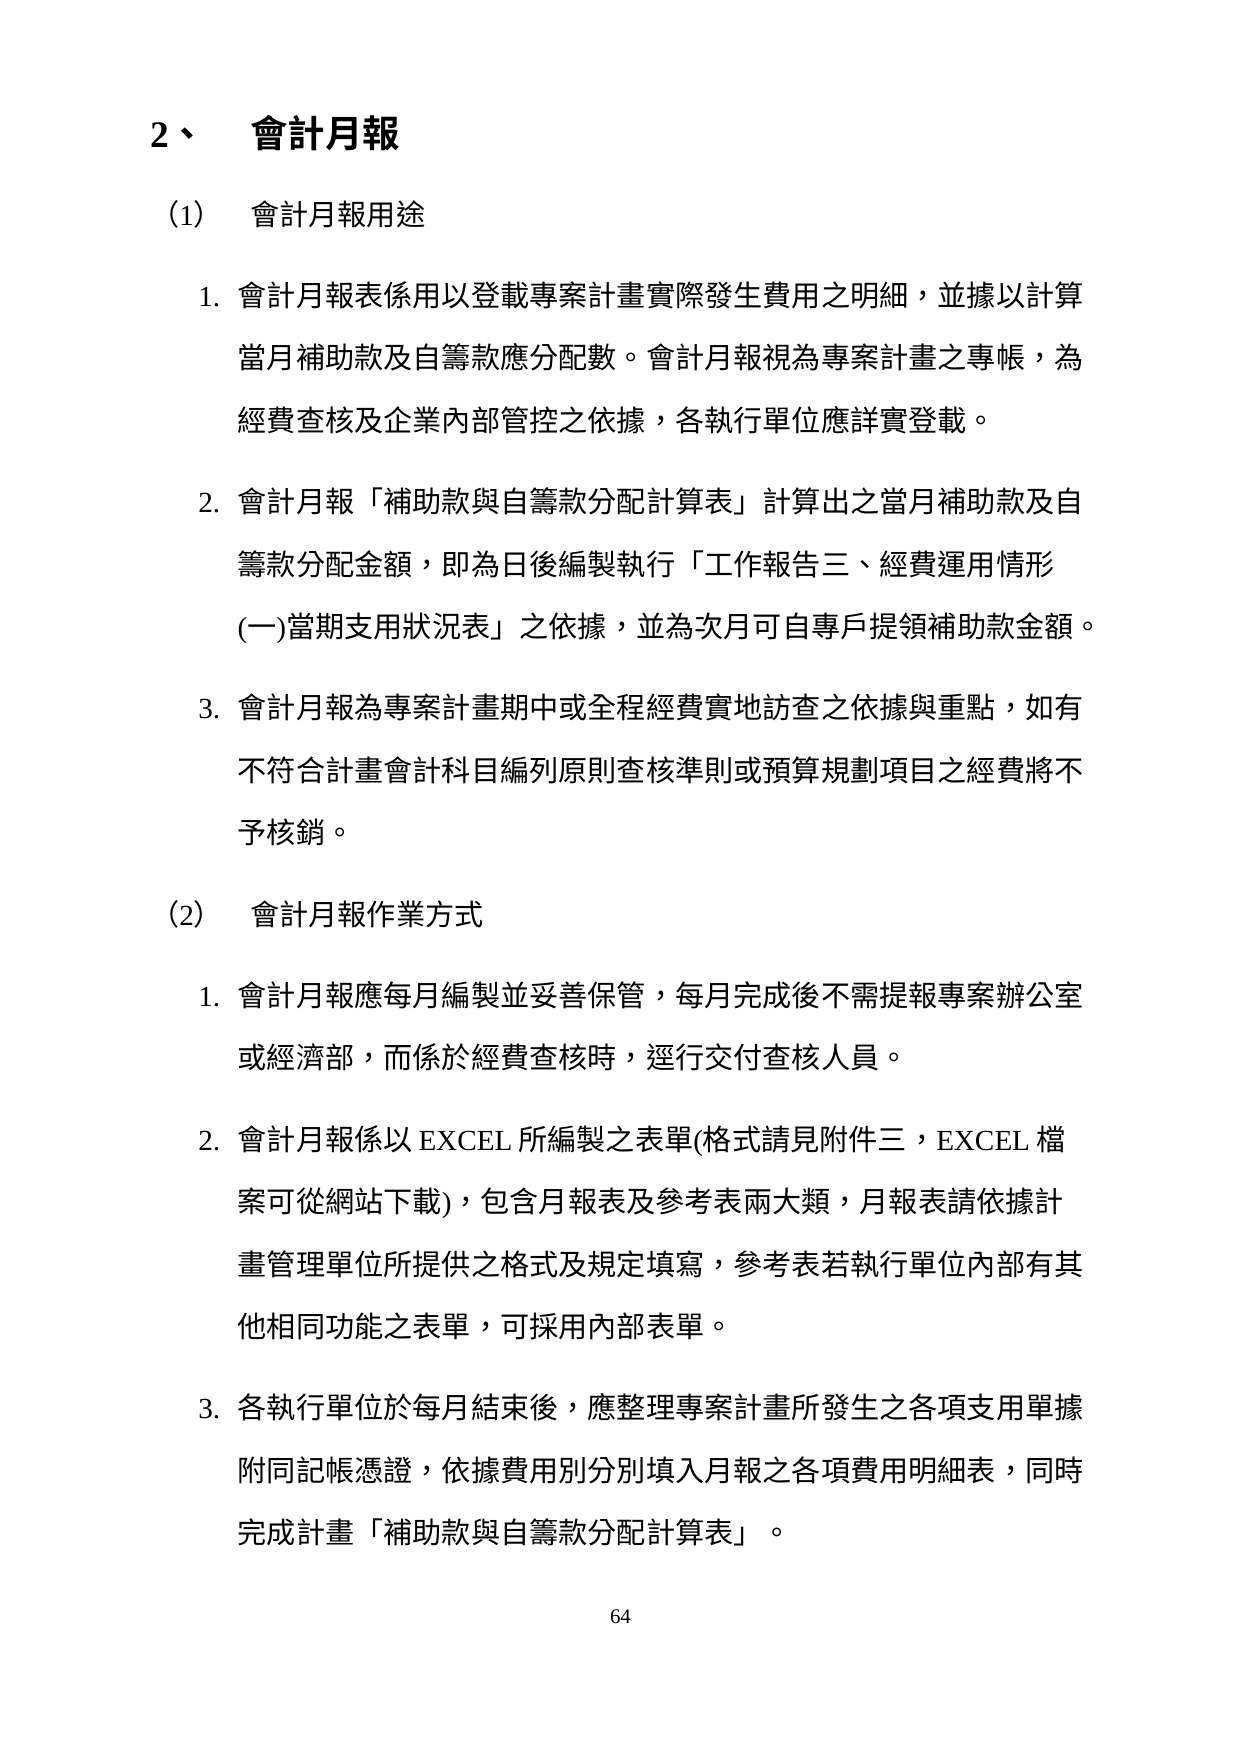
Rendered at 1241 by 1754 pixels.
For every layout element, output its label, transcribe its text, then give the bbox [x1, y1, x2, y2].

list 會計月報為專案計畫期中或全程經費實地訪查之依據與重點，如有不符合計畫會計科目編列原則查核準則或預算規劃項目之經費將不予核銷。 [198, 664, 1090, 852]
list 會計月報係以EXCEL所編製之表單(格式請見附件三，EXCEL檔案可從網站下載)，包含月報表及參考表兩大類，月報表請依據計畫管理單位所提供之格式及規定填寫，參考表若執行單位內部有其他相同功能之表單，可採用內部表單。 [198, 1096, 1090, 1346]
subtitle 會計月報 [150, 89, 1090, 152]
list 會計月報「補助款與自籌款分配計算表」計算出之當月補助款及自籌款分配金額，即為日後編製執行「工作報告三、經費運用情形(一)當期支用狀況表」之依據，並為次月可自專戶提領補助款金額。 [198, 458, 1090, 646]
list 會計月報應每月編製並妥善保管，每月完成後不需提報專案辦公室或經濟部，而係於經費查核時，逕行交付查核人員。 [198, 952, 1090, 1077]
list 各執行單位於每月結束後，應整理專案計畫所發生之各項支用單據附同記帳憑證，依據費用別分別填入月報之各項費用明細表，同時完成計畫「補助款與自籌款分配計算表」。 [198, 1364, 1090, 1552]
list 會計月報表係用以登載專案計畫實際發生費用之明細，並據以計算當月補助款及自籌款應分配數。會計月報視為專案計畫之專帳，為經費查核及企業內部管控之依據，各執行單位應詳實登載。 [198, 252, 1090, 439]
list 會計月報用途 [150, 171, 1090, 233]
list 會計月報作業方式 [150, 871, 1090, 933]
